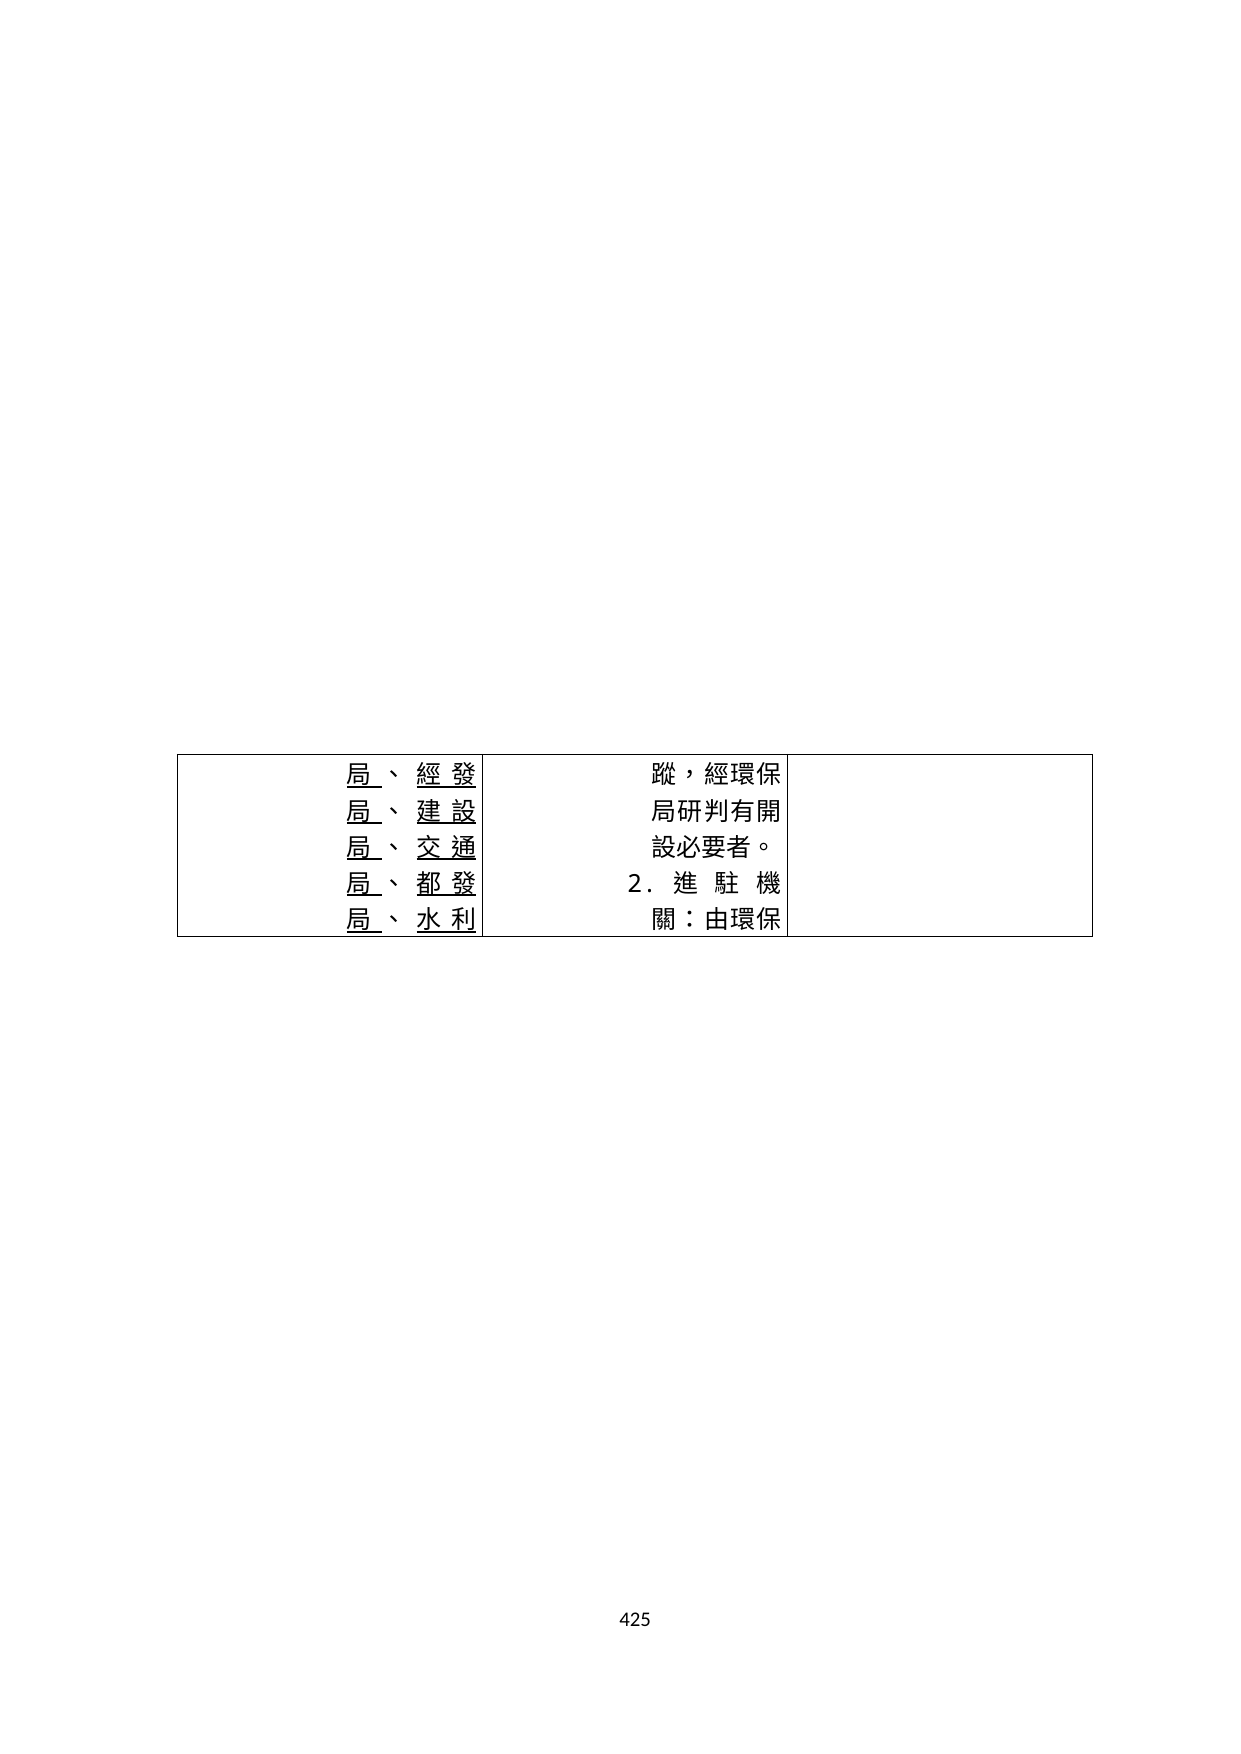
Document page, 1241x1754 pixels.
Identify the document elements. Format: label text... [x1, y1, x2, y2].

table_cell [788, 755, 1092, 936]
table_cell 局、經發局、建設局、交通局、都發局、水利 [178, 755, 482, 936]
table_cell 蹤，經環保局研判有開設必要者。 2.進駐機關：由環保 [483, 755, 787, 936]
